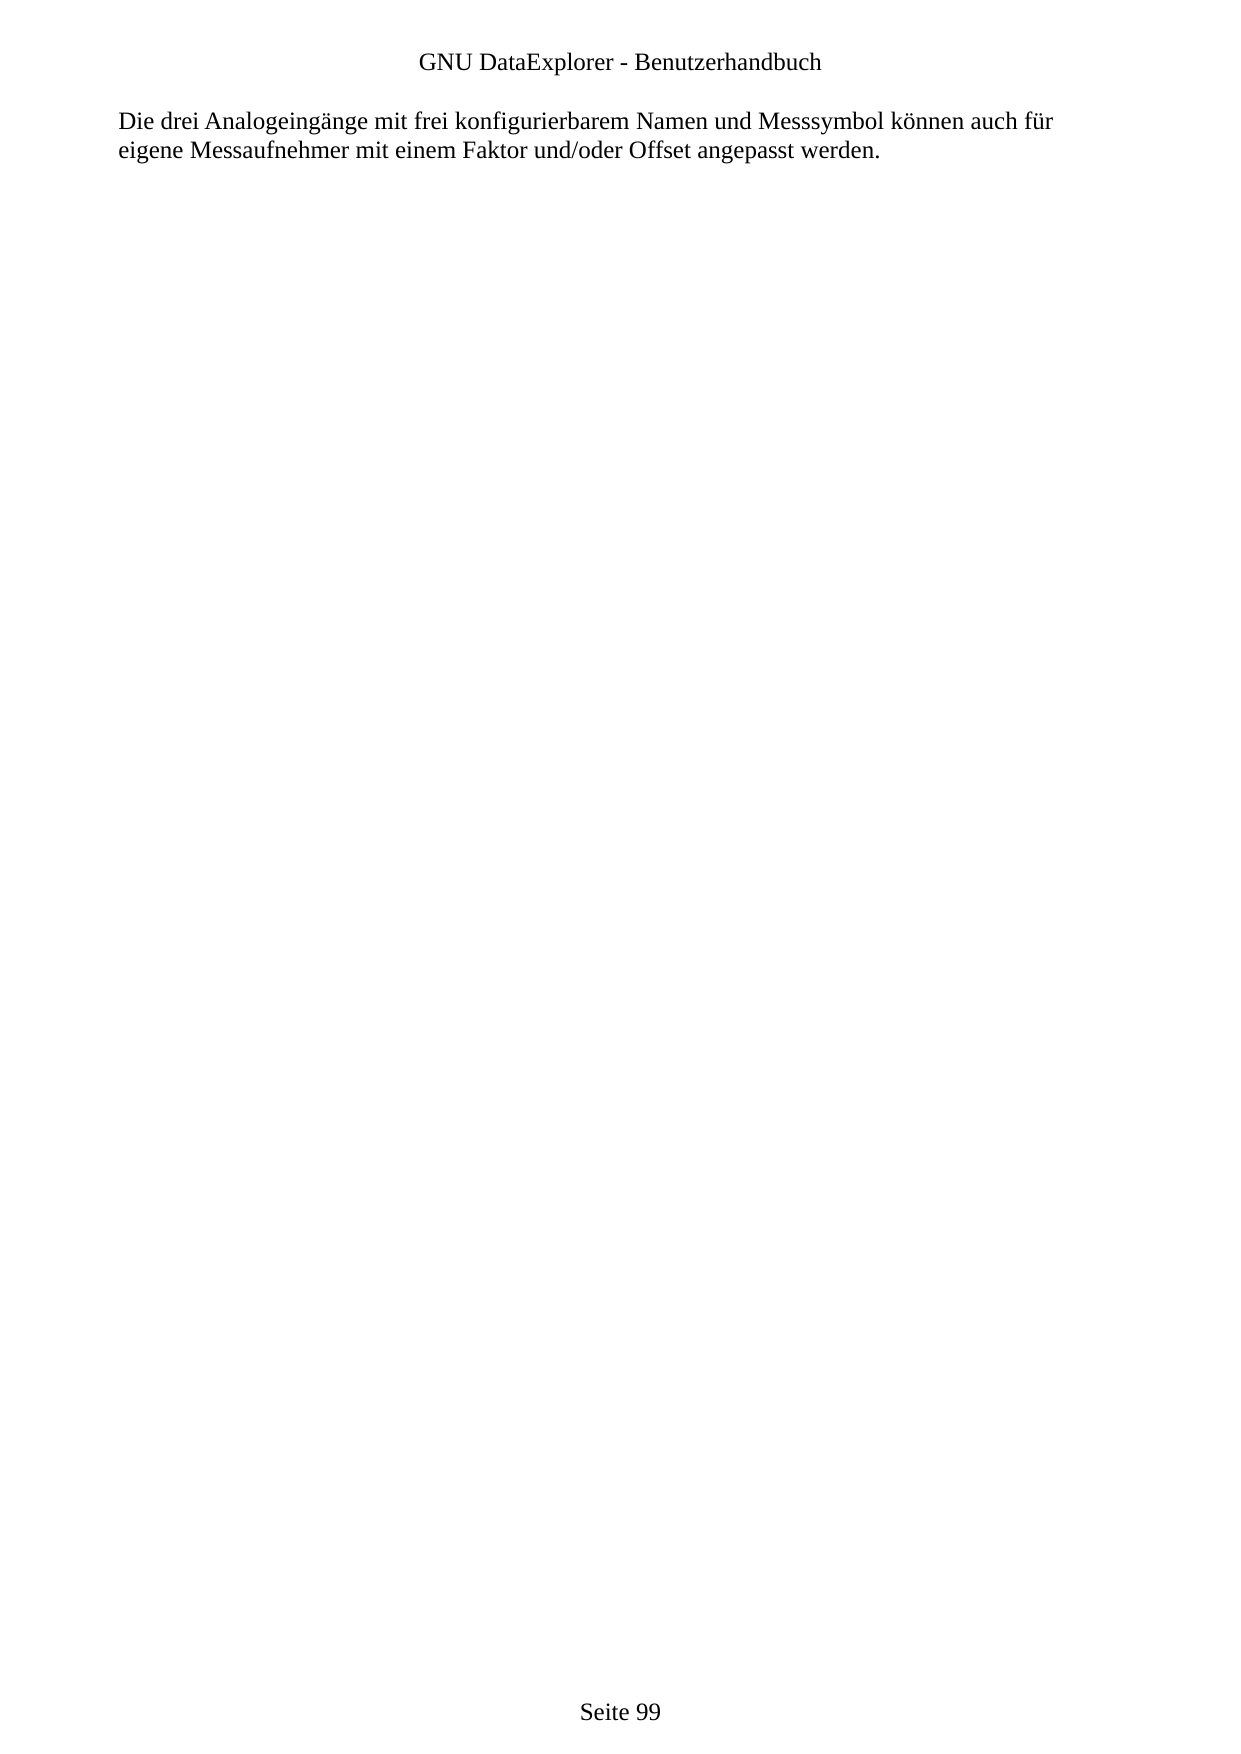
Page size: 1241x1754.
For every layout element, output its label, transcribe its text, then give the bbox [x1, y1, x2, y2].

text Die drei Analogeingänge mit frei konfigurierbarem Namen und Messsymbol können auch für eigene Messaufnehmer mit einem Faktor und/oder Offset angepasst werden. [118, 106, 1122, 164]
